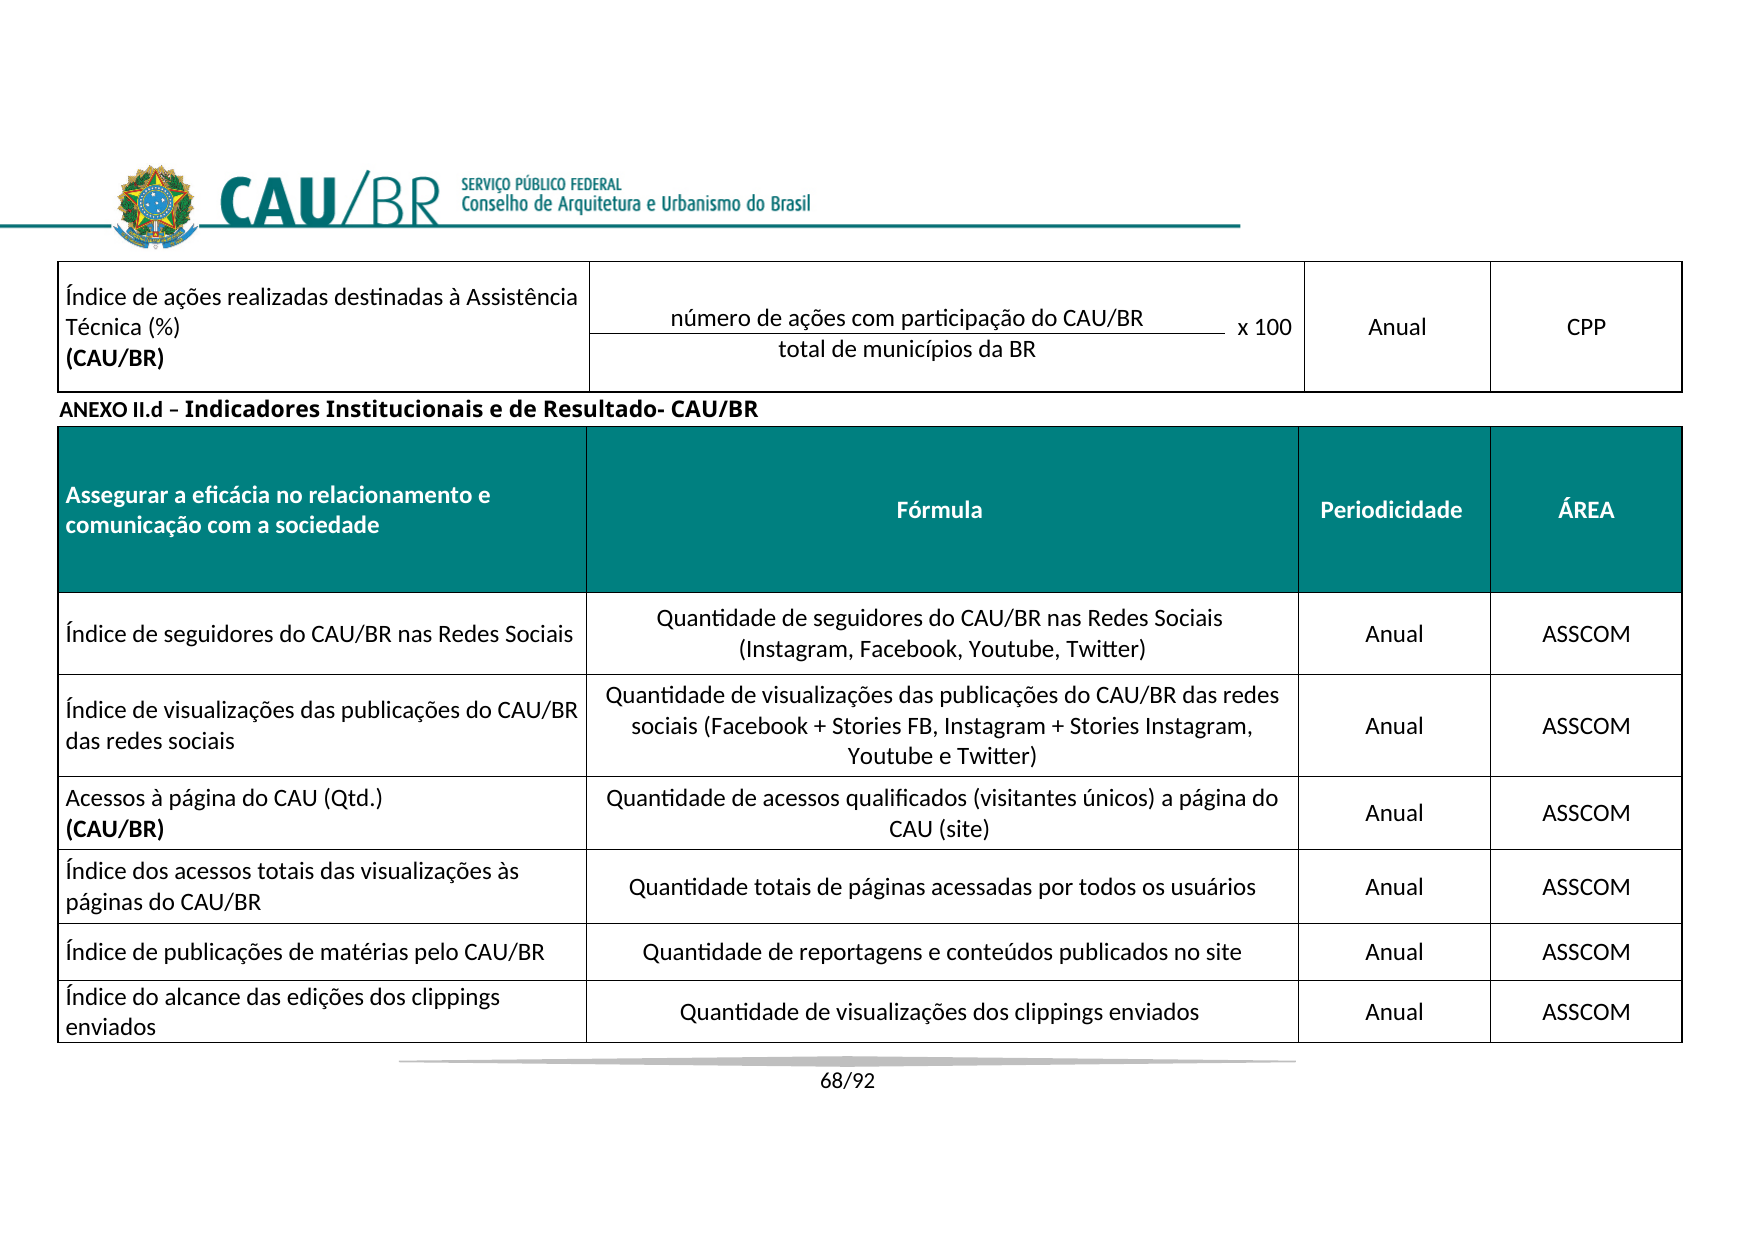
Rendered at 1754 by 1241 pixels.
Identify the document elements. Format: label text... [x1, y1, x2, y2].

table_cell Índice de publicações de matérias pelo CAU/BR [59, 924, 586, 980]
table_cell Anual [1299, 924, 1490, 980]
table_cell número de ações com participação do CAU/BR [590, 262, 1224, 333]
table_cell Índice de ações realizadas destinadas à Assistência Técnica (%) (CAU/BR) [59, 262, 589, 391]
table_cell ASSCOM [1491, 777, 1681, 849]
table_cell CPP [1491, 262, 1681, 391]
table_cell Quantidade de reportagens e conteúdos publicados no site [587, 924, 1298, 980]
table_cell Anual [1299, 777, 1490, 849]
table_cell Quantidade de seguidores do CAU/BR nas Redes Sociais (Instagram, Facebook, Youtube, Twitter) [587, 593, 1298, 673]
table_cell Quantidade de visualizações das publicações do CAU/BR das redes sociais (Facebook + Stories FB, Instagram + Stories Instagram, Youtube e Twitter) [587, 675, 1298, 776]
table_cell Quantidade totais de páginas acessadas por todos os usuários [587, 850, 1298, 922]
table_cell x 100 [1225, 262, 1304, 391]
table_cell total de municípios da BR [590, 334, 1224, 391]
table_header ÁREA [1491, 427, 1681, 592]
table_header Assegurar a eficácia no relacionamento e comunicação com a sociedade [59, 427, 586, 592]
table_cell Quantidade de acessos qualificados (visitantes únicos) a página do CAU (site) [587, 777, 1298, 849]
table_cell ASSCOM [1491, 675, 1681, 776]
table_cell ASSCOM [1491, 593, 1681, 673]
table_cell ASSCOM [1491, 981, 1681, 1042]
table_cell Índice de seguidores do CAU/BR nas Redes Sociais [59, 593, 586, 673]
table_cell Anual [1299, 850, 1490, 922]
table_cell Anual [1299, 675, 1490, 776]
table_cell Anual [1299, 593, 1490, 673]
table_cell Índice de visualizações das publicações do CAU/BR das redes sociais [59, 675, 586, 776]
table_cell Anual [1299, 981, 1490, 1042]
table_cell ASSCOM [1491, 924, 1681, 980]
table_cell Índice dos acessos totais das visualizações às páginas do CAU/BR [59, 850, 586, 922]
table_cell Acessos à página do CAU (Qtd.) (CAU/BR) [59, 777, 586, 849]
table_header Periodicidade [1299, 427, 1490, 592]
table_cell Índice do alcance das edições dos clippings enviados [59, 981, 586, 1042]
table_header Fórmula [587, 427, 1298, 592]
text ANEXO II.d – Indicadores Institucionais e de Resultado- CAU/BR [59, 393, 1577, 424]
table_cell Anual [1305, 262, 1490, 391]
table_cell ASSCOM [1491, 850, 1681, 922]
table_cell Quantidade de visualizações dos clippings enviados [587, 981, 1298, 1042]
